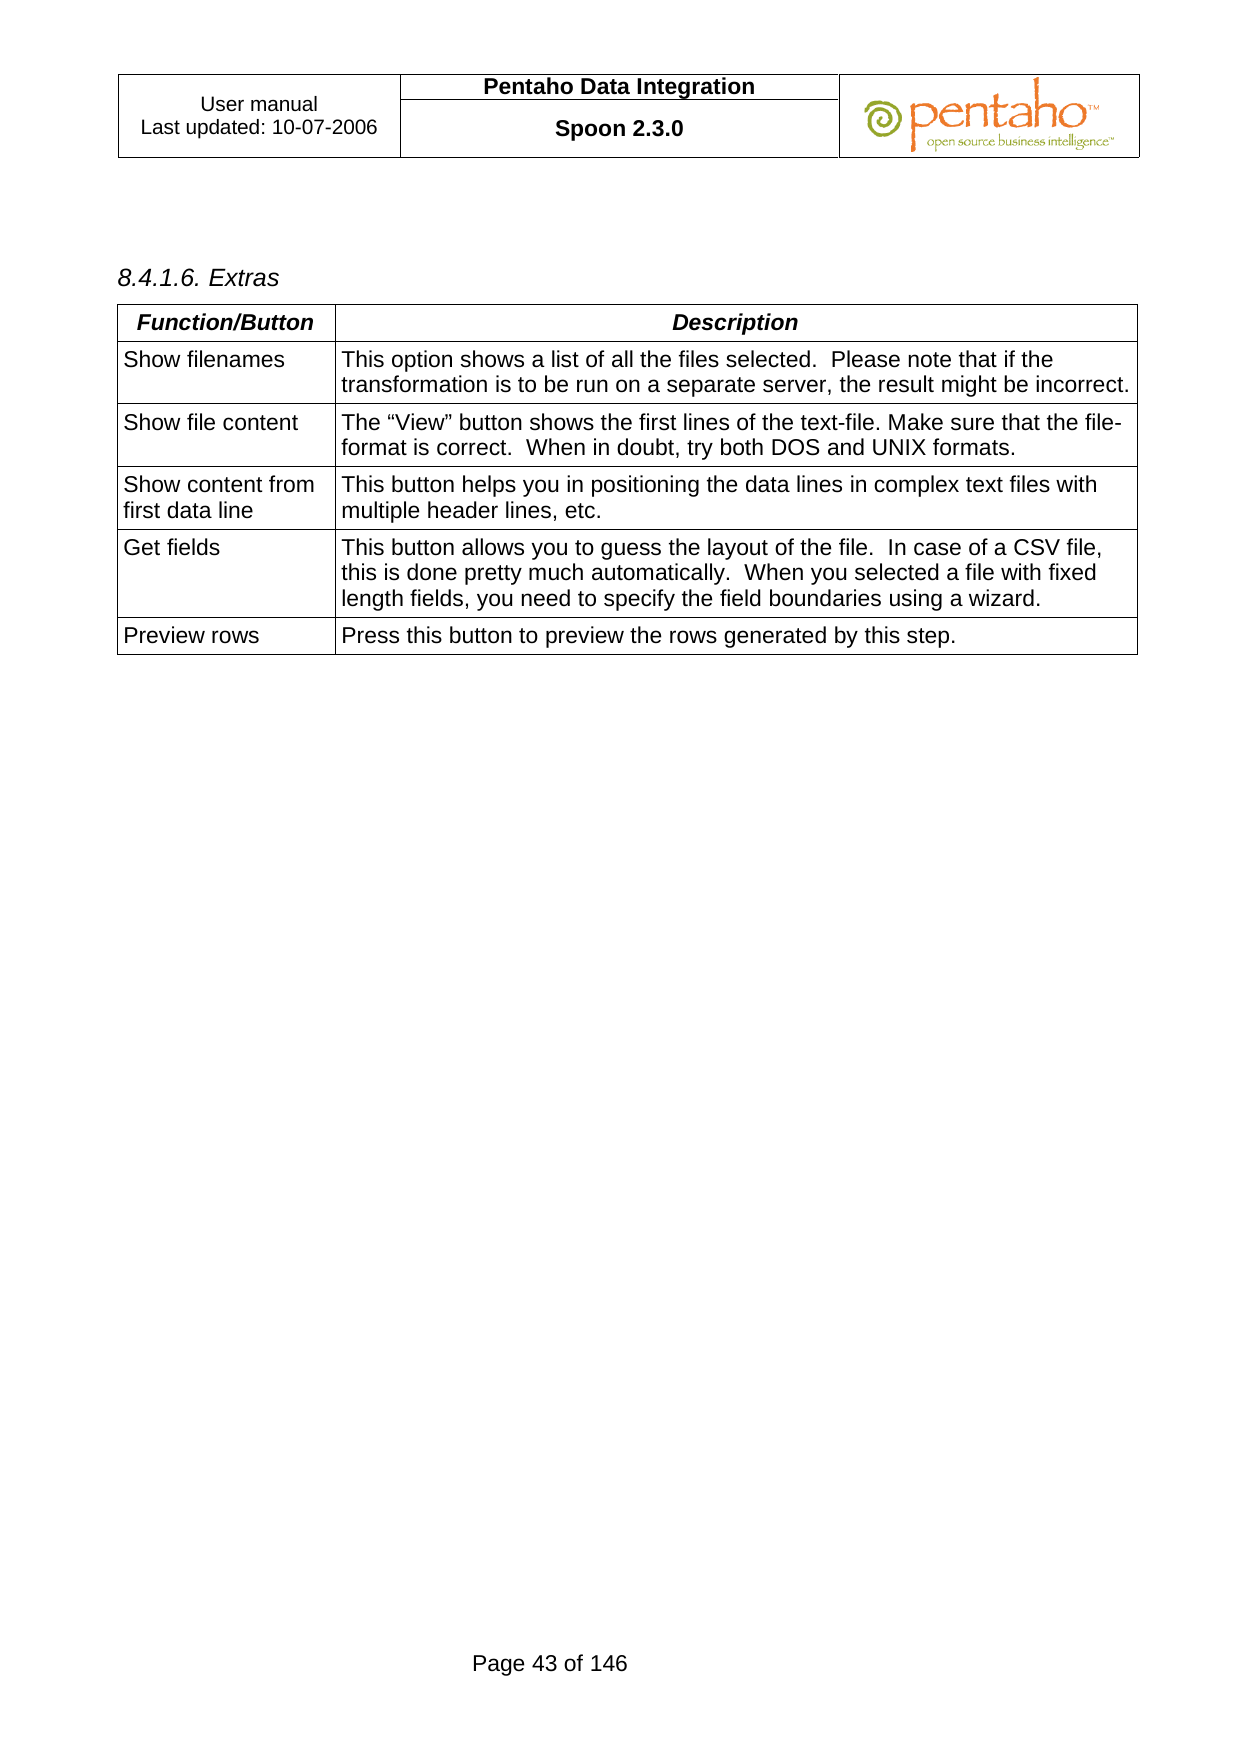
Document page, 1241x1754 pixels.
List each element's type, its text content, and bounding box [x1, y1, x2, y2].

table_cell This button helps you in positioning the data lines in complex text files with multiple header lines, etc. [336, 467, 1137, 529]
table_cell The “View” button shows the first lines of the text-file. Make sure that the file-format is correct. When in doubt, try both DOS and UNIX formats. [336, 404, 1137, 466]
table_cell This button allows you to guess the layout of the file. In case of a CSV file, this is done pretty much automatically. When you selected a file with fixed length fields, you need to specify the field boundaries using a wizard. [336, 530, 1137, 617]
table_cell Get fields [118, 530, 335, 617]
table_header Function/Button [118, 305, 335, 341]
table_cell Show content from first data line [118, 467, 335, 529]
table_cell Show filenames [118, 342, 335, 403]
table_cell Preview rows [118, 618, 335, 654]
subtitle Extras [117, 263, 1137, 291]
table_cell This option shows a list of all the files selected. Please note that if the transformation is to be run on a separate server, the result might be incorrect. [336, 342, 1137, 403]
table_cell Show file content [118, 404, 335, 466]
table_cell Press this button to preview the rows generated by this step. [336, 618, 1137, 654]
table_header Description [336, 305, 1137, 341]
